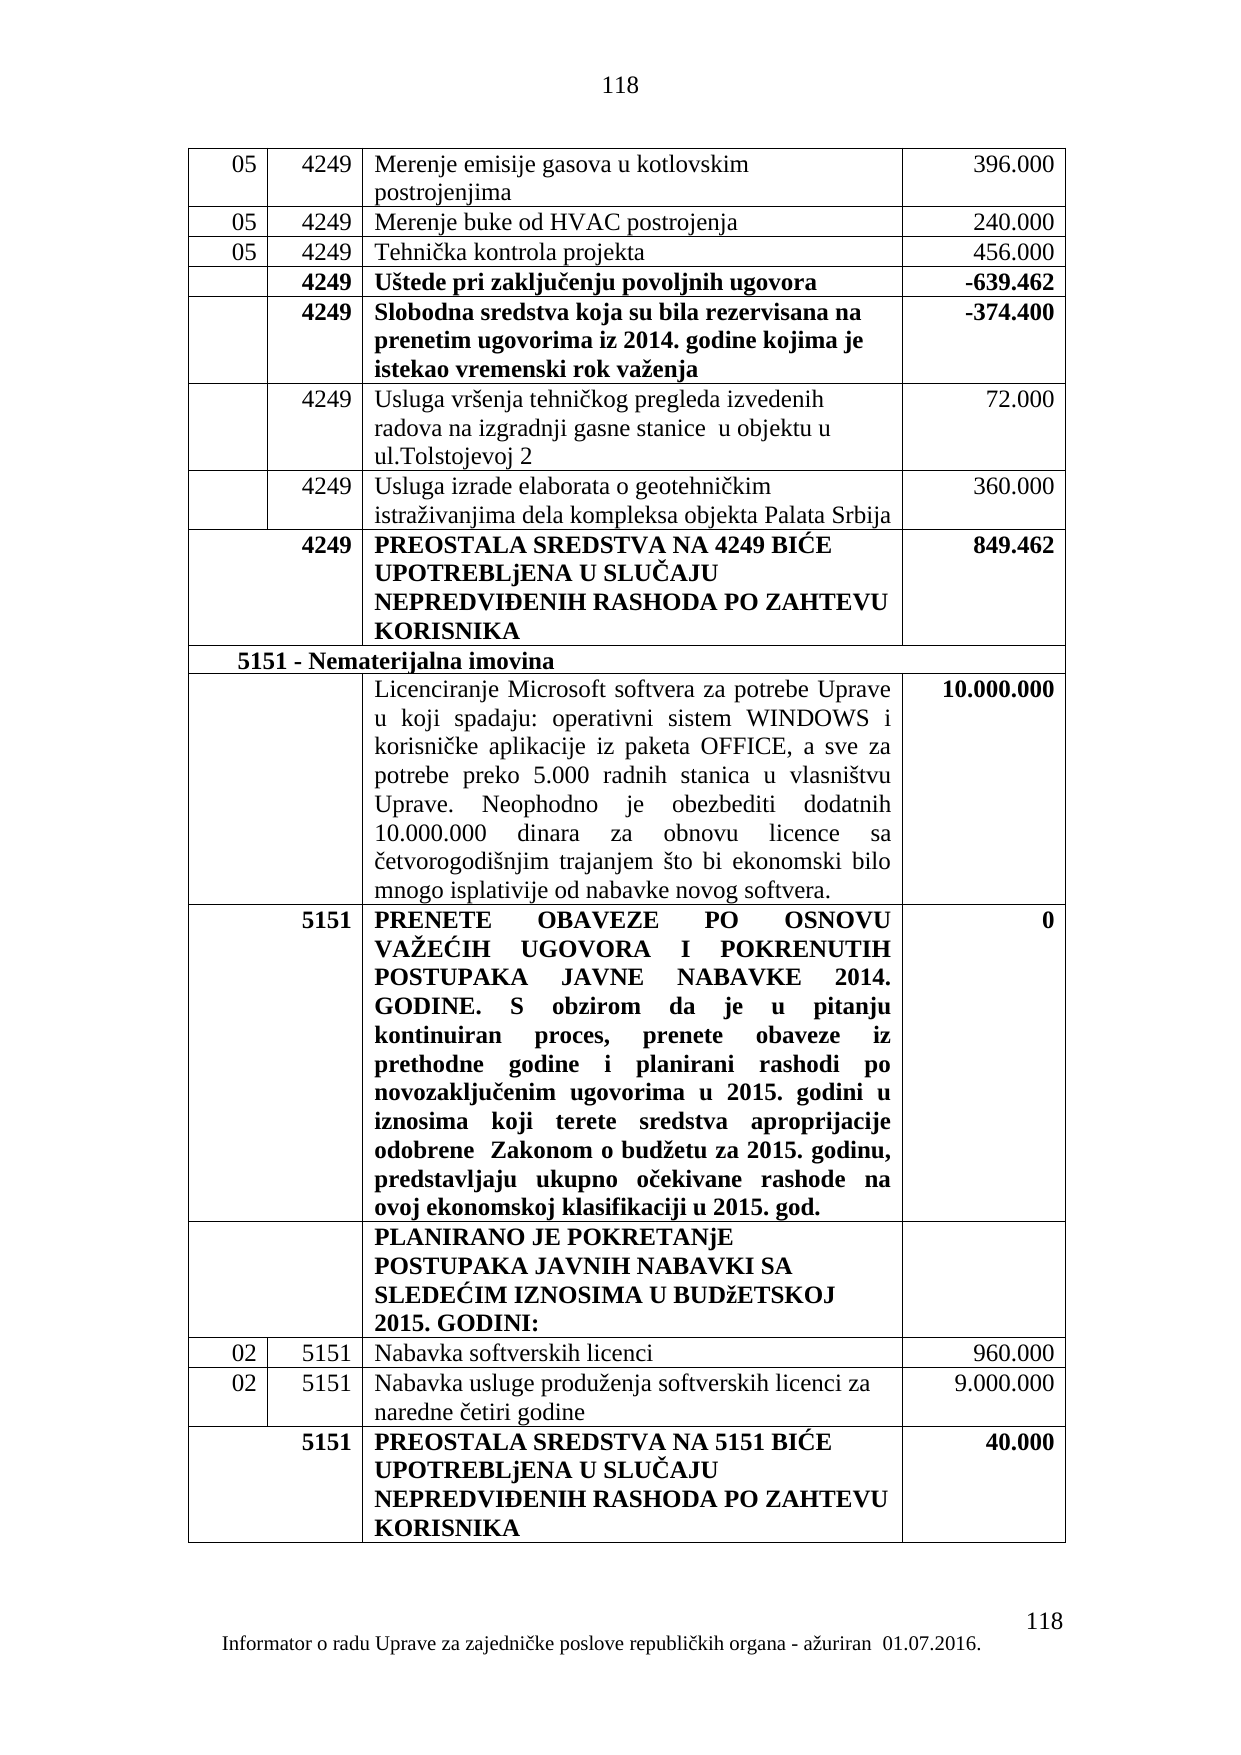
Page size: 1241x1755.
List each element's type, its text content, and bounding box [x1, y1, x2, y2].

table_cell PREOSTALA SREDSTVA NA 4249 BIĆE UPOTREBLjENA U SLUČAJU NEPREDVIĐENIH RASHODA PO ZAHTEVU KORISNIKA [363, 530, 902, 645]
table_cell [903, 1222, 1065, 1337]
table_cell 849.462 [903, 530, 1065, 645]
table_cell 360.000 [903, 471, 1065, 529]
table_cell 05 [189, 237, 267, 266]
table_cell Nabavka usluge produženja softverskih licenci za naredne četiri godine [363, 1368, 902, 1426]
table_cell Tehnička kontrola projekta [363, 237, 902, 266]
table_cell 9.000.000 [903, 1368, 1065, 1426]
table_cell 5151 - Nematerijalna imovina [189, 646, 1065, 673]
table_cell 72.000 [903, 384, 1065, 470]
table_cell 4249 [268, 297, 362, 383]
table_cell 4249 [268, 471, 362, 529]
table_cell 4249 [189, 530, 362, 645]
table_cell 10.000.000 [903, 674, 1065, 904]
table_cell 5151 [268, 1368, 362, 1426]
table_cell 456.000 [903, 237, 1065, 266]
table_cell Nabavka softverskih licenci [363, 1338, 902, 1367]
table_cell Merenje emisije gasova u kotlovskim postrojenjima [363, 149, 902, 206]
table_cell 5151 [268, 1338, 362, 1367]
table_cell -374.400 [903, 297, 1065, 383]
table_cell 05 [189, 207, 267, 236]
table_cell -639.462 [903, 267, 1065, 296]
table_cell 02 [189, 1338, 267, 1367]
table_cell [189, 1222, 362, 1337]
table_cell 5151 [189, 1427, 362, 1542]
table_cell PRENETE OBAVEZE PO OSNOVU VAŽEĆIH UGOVORA I POKRENUTIH POSTUPAKA JAVNE NABAVKE 2014. GODINE. S obzirom da je u pitanju kontinuiran proces, prenete obaveze iz prethodne godine i planirani rashodi po novozaklјučenim ugovorima u 2015. godini u iznosima koji terete sredstva aproprijacije odobrene Zakonom o budžetu za 2015. godinu, predstavlјaju ukupno očekivane rashode na ovoj ekonomskoj klasifikaciji u 2015. god. [363, 905, 902, 1221]
table_cell Usluga vršenja tehničkog pregleda izvedenih radova na izgradnji gasne stanice u objektu u ul.Tolstojevoj 2 [363, 384, 902, 470]
table_cell 4249 [268, 237, 362, 266]
table_cell Merenje buke od HVAC postrojenja [363, 207, 902, 236]
table_cell [189, 674, 362, 904]
table_cell [189, 384, 267, 470]
table_cell 4249 [268, 267, 362, 296]
table_cell [189, 267, 267, 296]
table_cell 40.000 [903, 1427, 1065, 1542]
table_cell 05 [189, 149, 267, 206]
table_cell PLANIRANO JE POKRETANјE POSTUPAKA JAVNIH NABAVKI SA SLEDEĆIM IZNOSIMA U BUDžETSKOJ 2015. GODINI: [363, 1222, 902, 1337]
table_cell 4249 [268, 207, 362, 236]
table_cell 5151 [189, 905, 362, 1221]
table_cell Licenciranje Microsoft softvera za potrebe Uprave u koji spadaju: operativni sistem WINDOWS i korisničke aplikacije iz paketa OFFICE, a sve za potrebe preko 5.000 radnih stanica u vlasništvu Uprave. Neophodno je obezbediti dodatnih 10.000.000 dinara za obnovu licence sa četvorogodišnjim trajanjem što bi ekonomski bilo mnogo isplativije od nabavke novog softvera. [363, 674, 902, 904]
table_cell 960.000 [903, 1338, 1065, 1367]
table_cell [189, 297, 267, 383]
table_cell PREOSTALA SREDSTVA NA 5151 BIĆE UPOTREBLjENA U SLUČAJU NEPREDVIĐENIH RASHODA PO ZAHTEVU KORISNIKA [363, 1427, 902, 1542]
table_cell 4249 [268, 384, 362, 470]
table_cell 02 [189, 1368, 267, 1426]
table_cell 0 [903, 905, 1065, 1221]
table_cell 396.000 [903, 149, 1065, 206]
table_cell 4249 [268, 149, 362, 206]
table_cell Usluga izrade elaborata o geotehničkim istraživanjima dela kompleksa objekta Palata Srbija [363, 471, 902, 529]
table_cell Uštede pri zaklјučenju povolјnih ugovora [363, 267, 902, 296]
table_cell 240.000 [903, 207, 1065, 236]
table_cell [189, 471, 267, 529]
table_cell Slobodna sredstva koja su bila rezervisana na prenetim ugovorima iz 2014. godine kojima je istekao vremenski rok važenja [363, 297, 902, 383]
